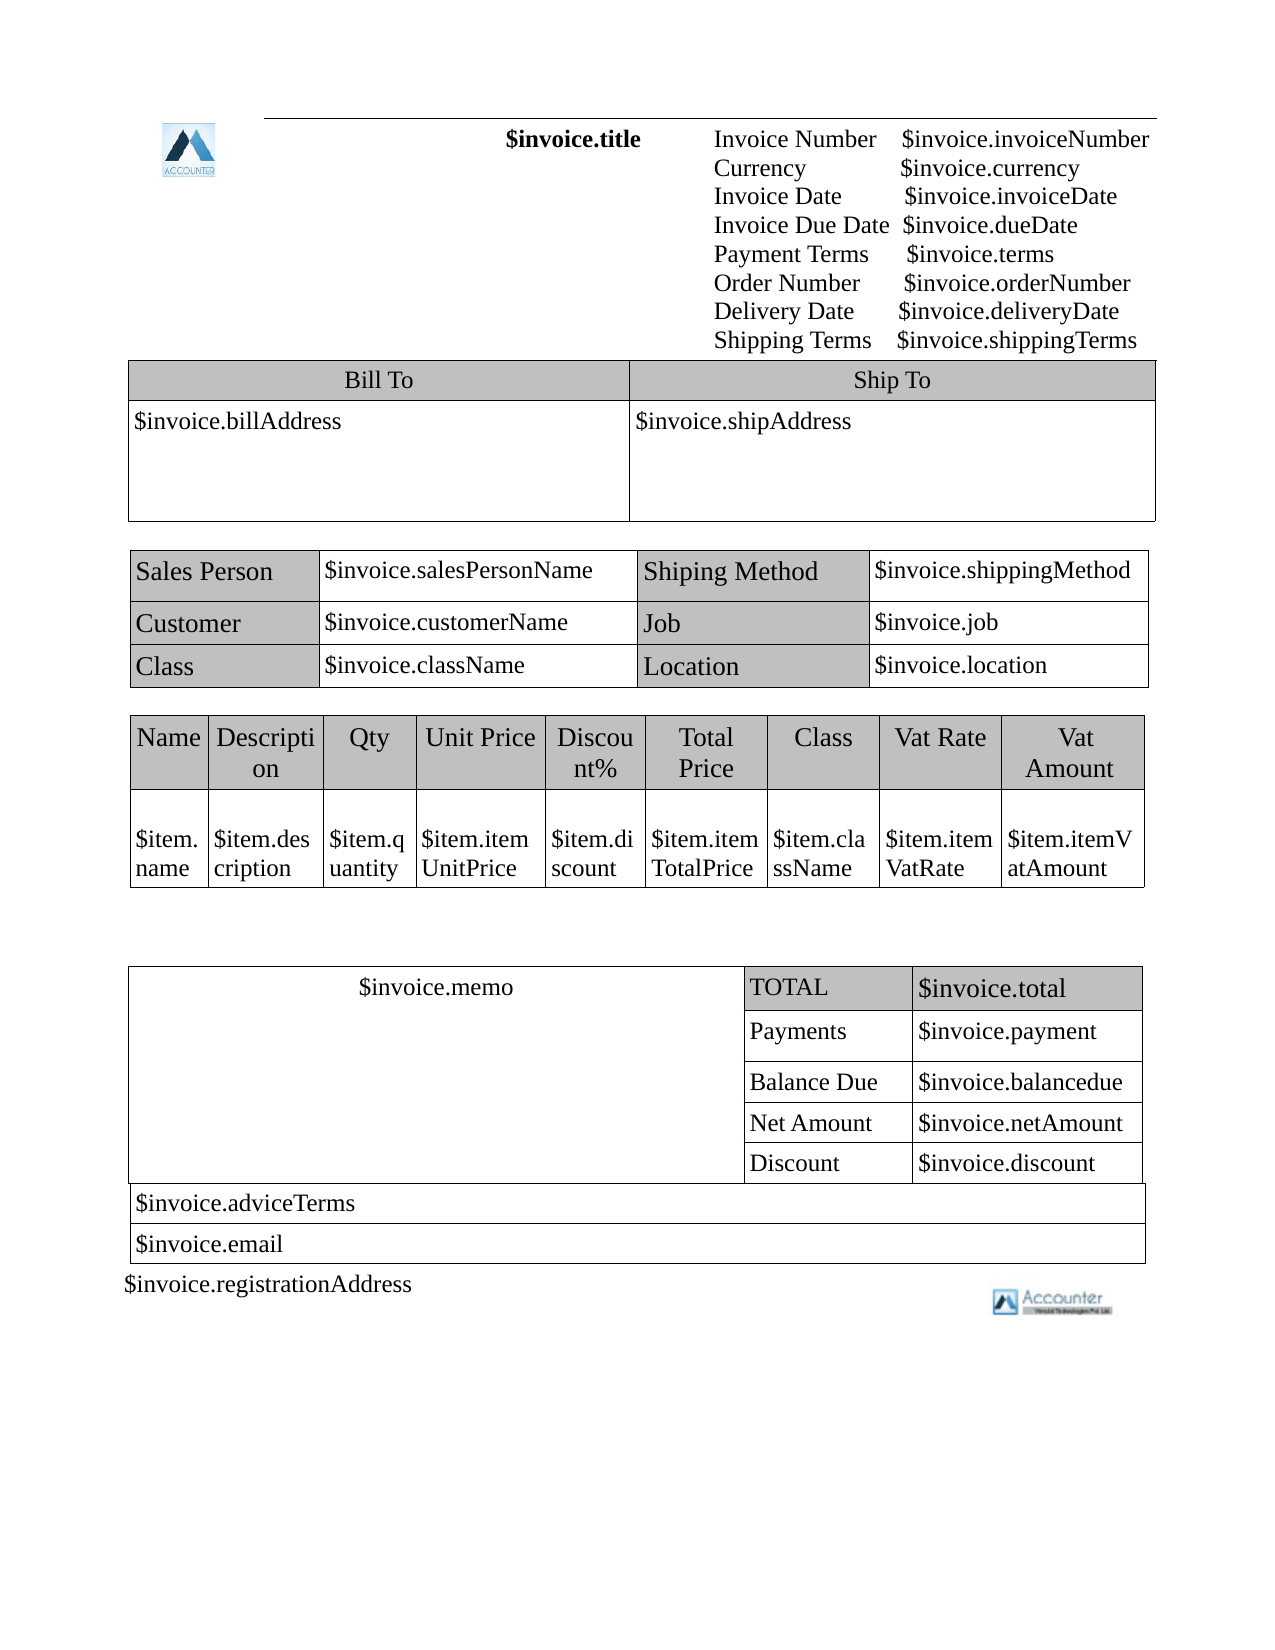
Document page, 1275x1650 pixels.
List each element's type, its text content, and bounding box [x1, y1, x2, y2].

table_header $invoice.memo [129, 967, 744, 1182]
picture [987, 1278, 1119, 1328]
table_header Shiping Method [638, 551, 869, 601]
table_header $invoice.registrationAddress [118, 1263, 902, 1362]
table_cell $item.discount [546, 790, 645, 887]
table_header Sales Person [131, 551, 319, 601]
table_cell $invoice.netAmount [913, 1103, 1142, 1142]
table_header Total Price [646, 716, 767, 789]
table_header Vat Rate [880, 716, 1001, 789]
table_cell Discount [745, 1143, 912, 1182]
table_header Ship To [630, 361, 1155, 400]
table_header Unit Price [417, 716, 545, 789]
table_header Invoice Number $invoice.invoiceNumber Currency $invoice.currency Invoice Date $invoice.invoiceDate Invoice Due Date $invoice.dueDate Payment Terms $invoice.terms Order Number $invoice.orderNumber Delivery Date $invoice.deliveryDate Shipping Terms $invoice.shippingTerms [708, 119, 1157, 360]
table_cell $invoice.location [870, 645, 1148, 687]
table_header [114, 118, 264, 360]
table_header $invoice.salesPersonName [320, 551, 637, 601]
table_cell $invoice.payment [913, 1011, 1142, 1061]
table_header Vat Amount [1002, 716, 1144, 789]
table_cell Balance Due [745, 1062, 912, 1102]
table_header Name [131, 716, 208, 789]
table_cell Job [638, 602, 869, 644]
table_header Class [768, 716, 879, 789]
table_cell $invoice.billAddress [129, 401, 629, 521]
table_cell $invoice.className [320, 645, 637, 687]
table_header $invoice.total [913, 967, 1142, 1010]
table_header Bill To [129, 361, 629, 400]
table_cell $item.itemUnitPrice [417, 790, 545, 887]
table_cell Net Amount [745, 1103, 912, 1142]
table_cell Location [638, 645, 869, 687]
table_header $invoice.shippingMethod [870, 551, 1148, 601]
table_cell $invoice.email [131, 1224, 1145, 1263]
table_cell Customer [131, 602, 319, 644]
table_cell $invoice.discount [913, 1143, 1142, 1182]
table_header [903, 1263, 1157, 1362]
picture [162, 123, 216, 177]
table_cell $invoice.customerName [320, 602, 637, 644]
table_cell $item.description [209, 790, 323, 887]
table_cell $item.itemVatAmount [1002, 790, 1144, 887]
table_cell $item.itemVatRate [880, 790, 1001, 887]
table_cell Payments [745, 1011, 912, 1061]
table_cell $invoice.balancedue [913, 1062, 1142, 1102]
table_header $invoice.title [264, 119, 708, 360]
table_header $invoice.adviceTerms [131, 1184, 1145, 1223]
table_header Qty [324, 716, 416, 789]
table_header Description [209, 716, 323, 789]
table_header TOTAL [745, 967, 912, 1010]
table_cell $item.className [768, 790, 879, 887]
table_cell $item.quantity [324, 790, 416, 887]
table_cell Class [131, 645, 319, 687]
table_cell $item.itemTotalPrice [646, 790, 767, 887]
table_cell $item.name [131, 790, 208, 887]
table_cell $invoice.shipAddress [630, 401, 1155, 521]
table_header Discount% [546, 716, 645, 789]
table_cell $invoice.job [870, 602, 1148, 644]
